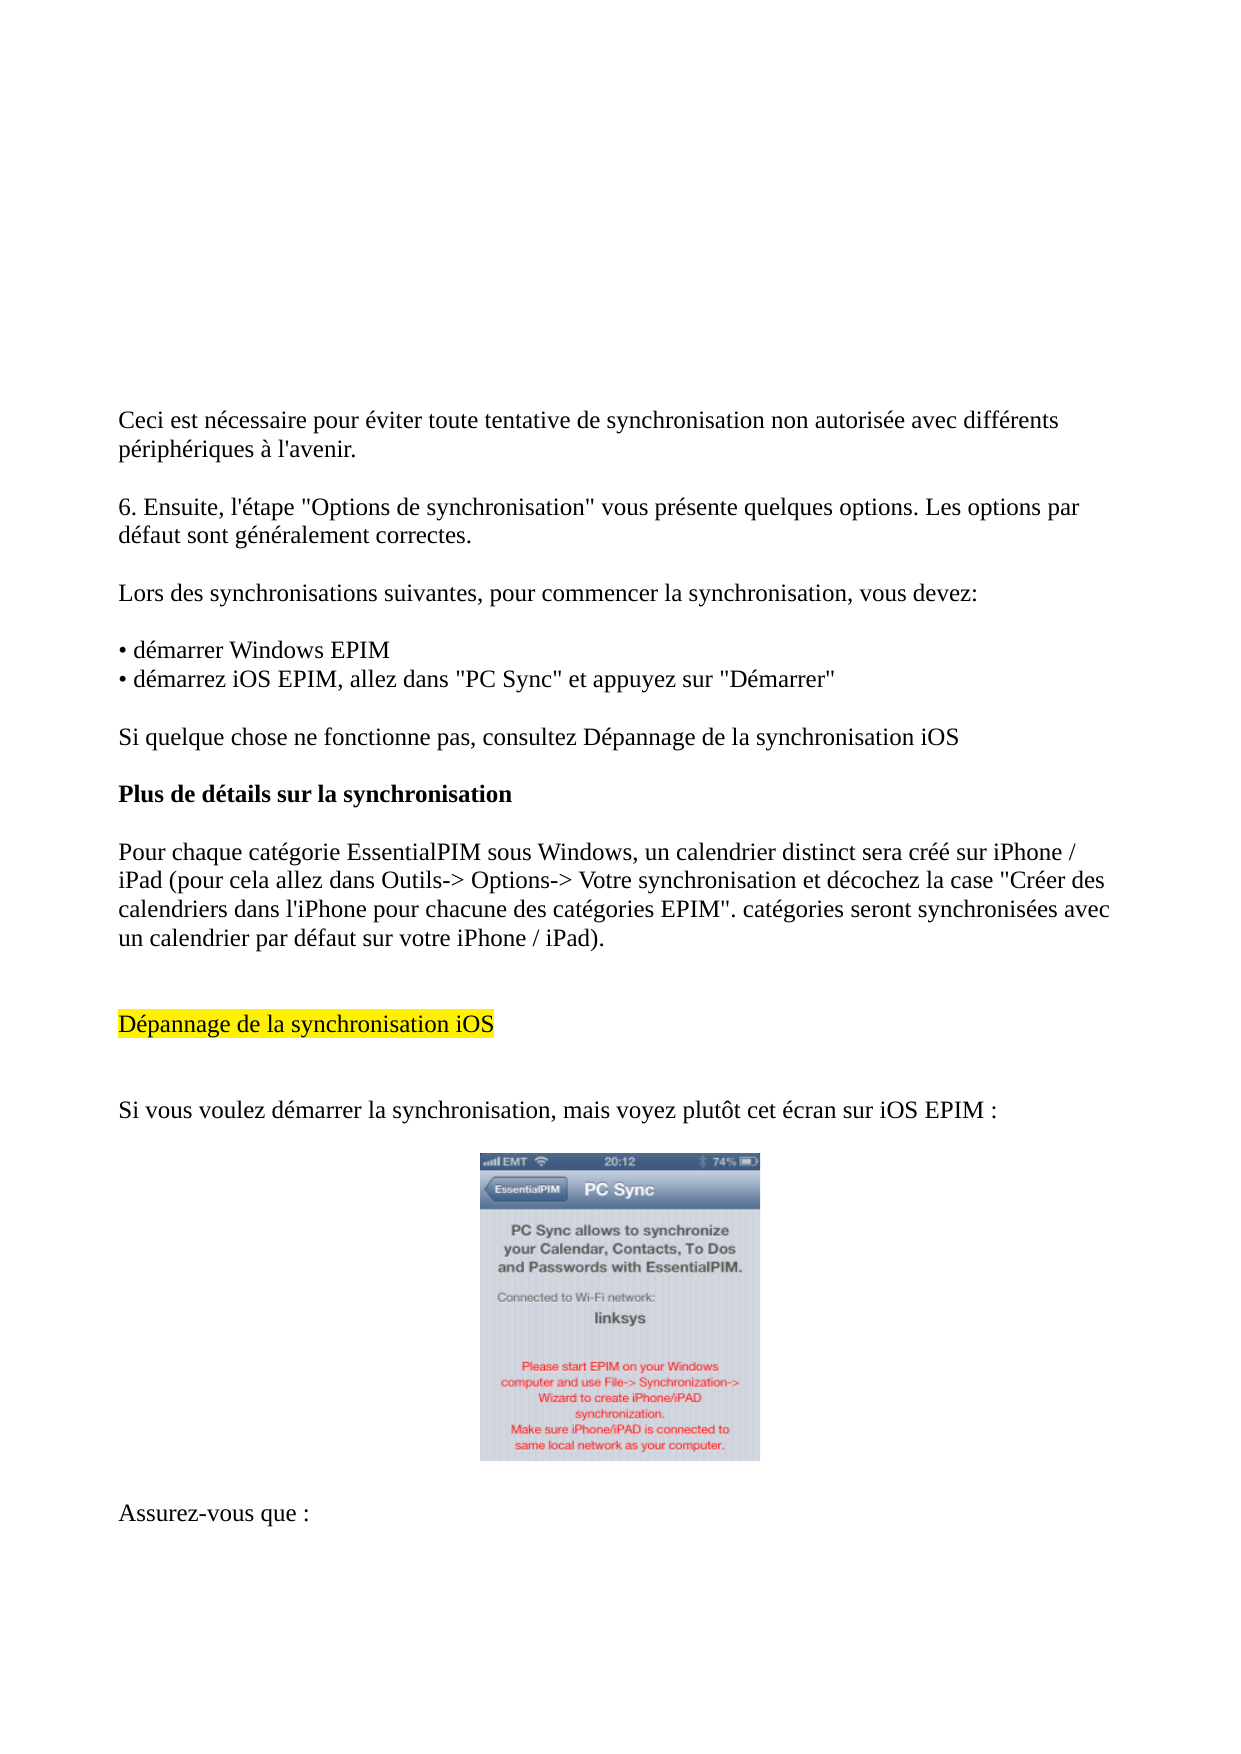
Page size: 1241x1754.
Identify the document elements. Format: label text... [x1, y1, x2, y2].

text Dépannage de la synchronisation iOS [118, 1009, 1122, 1038]
text • démarrer Windows EPIM [118, 636, 1122, 664]
text 6. Ensuite, l'étape "Options de synchronisation" vous présente quelques options. Les options par défaut sont généralement correctes. [118, 492, 1122, 549]
text Si quelque chose ne fonctionne pas, consultez Dépannage de la synchronisation iOS [118, 722, 1122, 751]
text Pour chaque catégorie EssentialPIM sous Windows, un calendrier distinct sera créé sur iPhone / iPad (pour cela allez dans Outils-> Options-> Votre synchronisation et décochez la case "Créer des calendriers dans l'iPhone pour chacune des catégories EPIM". catégories seront synchronisées avec un calendrier par défaut sur votre iPhone / iPad). [118, 837, 1122, 952]
picture [480, 1153, 761, 1461]
text Ceci est nécessaire pour éviter toute tentative de synchronisation non autorisée avec différents périphériques à l'avenir. [118, 406, 1122, 463]
text Plus de détails sur la synchronisation [118, 779, 1122, 808]
text Lors des synchronisations suivantes, pour commencer la synchronisation, vous devez: [118, 578, 1122, 607]
text Assurez-vous que : [118, 1498, 1122, 1527]
text Si vous voulez démarrer la synchronisation, mais voyez plutôt cet écran sur iOS EPIM : [118, 1096, 1122, 1124]
text • démarrez iOS EPIM, allez dans "PC Sync" et appuyez sur "Démarrer" [118, 664, 1122, 693]
